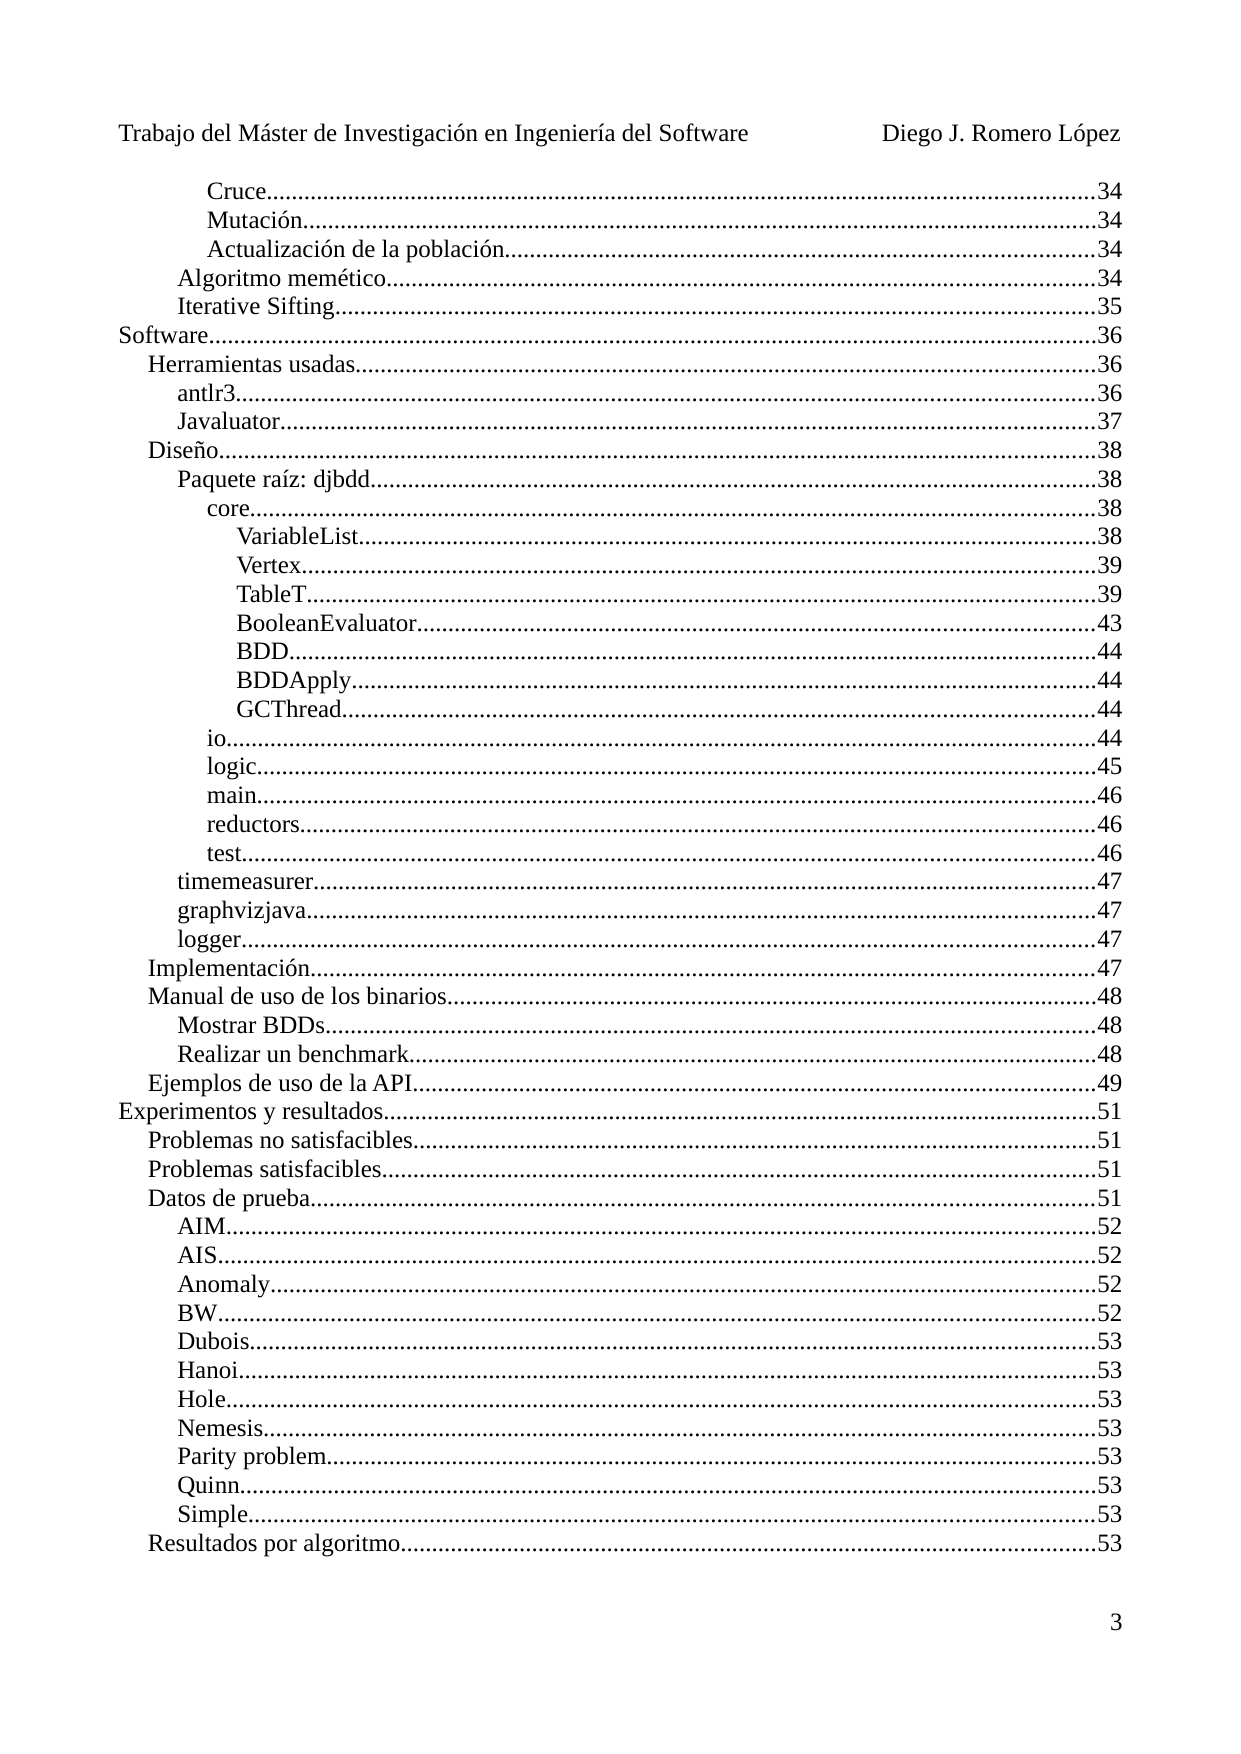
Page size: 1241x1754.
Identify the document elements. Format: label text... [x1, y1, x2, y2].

text Experimentos y resultados 51 [118, 1096, 1122, 1125]
text Datos de prueba 51 [148, 1183, 1122, 1211]
text Anomaly 52 [177, 1269, 1122, 1298]
text Paquete raíz: djbdd 38 [177, 464, 1122, 493]
text logic 45 [207, 751, 1122, 780]
text main 46 [207, 780, 1122, 809]
text Dubois 53 [177, 1326, 1122, 1355]
text Ejemplos de uso de la API 49 [148, 1068, 1122, 1096]
text core 38 [207, 493, 1122, 521]
text BW 52 [177, 1298, 1122, 1326]
text Problemas no satisfacibles 51 [148, 1125, 1122, 1154]
text Javaluator 37 [177, 406, 1122, 435]
text antlr3 36 [177, 378, 1122, 406]
text Nemesis 53 [177, 1413, 1122, 1441]
text Hole 53 [177, 1384, 1122, 1413]
text Problemas satisfacibles 51 [148, 1154, 1122, 1183]
text GCThread 44 [236, 694, 1122, 723]
text Parity problem 53 [177, 1441, 1122, 1470]
text VariableList 38 [236, 521, 1122, 550]
text Hanoi 53 [177, 1355, 1122, 1384]
text Vertex 39 [236, 550, 1122, 579]
text test 46 [207, 838, 1122, 866]
text AIS 52 [177, 1240, 1122, 1269]
text Resultados por algoritmo 53 [148, 1528, 1122, 1556]
text Software 36 [118, 320, 1122, 349]
text graphvizjava 47 [177, 895, 1122, 924]
text Iterative Sifting 35 [177, 291, 1122, 320]
text Actualización de la población 34 [207, 234, 1122, 263]
text Diseño 38 [148, 435, 1122, 464]
text reductors 46 [207, 809, 1122, 838]
text TableT 39 [236, 579, 1122, 608]
text Mutación 34 [207, 205, 1122, 234]
text logger 47 [177, 924, 1122, 953]
text Quinn 53 [177, 1470, 1122, 1499]
text io 44 [207, 723, 1122, 751]
text AIM 52 [177, 1211, 1122, 1240]
text Realizar un benchmark 48 [177, 1039, 1122, 1068]
text Herramientas usadas 36 [148, 349, 1122, 378]
text Cruce 34 [207, 176, 1122, 205]
text BDDApply 44 [236, 665, 1122, 694]
text BooleanEvaluator 43 [236, 608, 1122, 636]
text Algoritmo memético 34 [177, 263, 1122, 291]
text Mostrar BDDs 48 [177, 1010, 1122, 1039]
text Simple 53 [177, 1499, 1122, 1528]
text BDD 44 [236, 636, 1122, 665]
text Implementación 47 [148, 953, 1122, 981]
text timemeasurer 47 [177, 866, 1122, 895]
text Manual de uso de los binarios 48 [148, 981, 1122, 1010]
